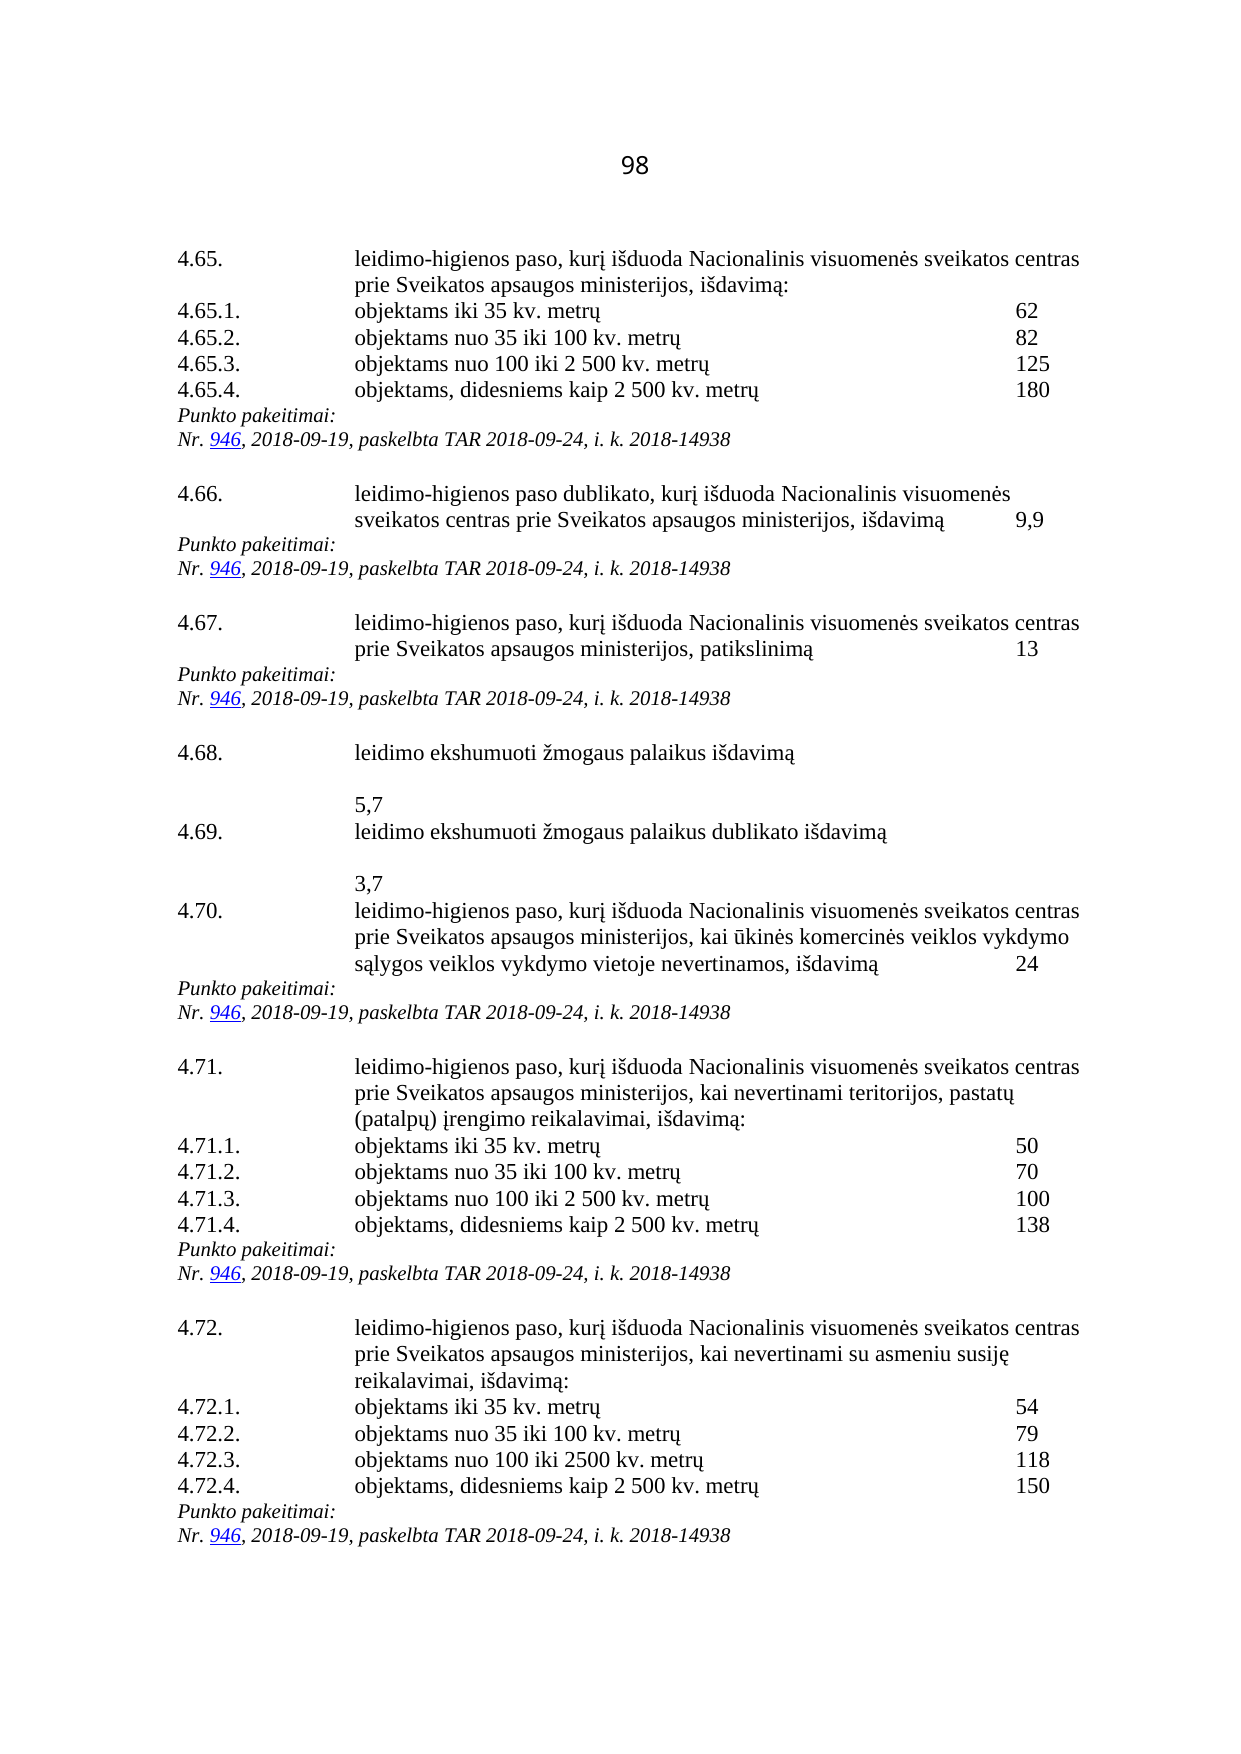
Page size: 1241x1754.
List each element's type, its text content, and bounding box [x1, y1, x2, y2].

text Punkto pakeitimai: [177, 1237, 1093, 1261]
text 4.70. leidimo-higienos paso, kurį išduoda Nacionalinis visuomenės sveikatos centras prie Sveikatos apsaugos ministerijos, kai ūkinės komercinės veiklos vykdymo sąlygos veiklos vykdymo vietoje nevertinamos, išdavimą 24 [177, 897, 1093, 976]
text 4.68. leidimo ekshumuoti žmogaus palaikus išdavimą 5,7 [177, 739, 945, 818]
text 4.69. leidimo ekshumuoti žmogaus palaikus dublikato išdavimą 3,7 [177, 818, 945, 897]
text 4.71. leidimo-higienos paso, kurį išduoda Nacionalinis visuomenės sveikatos centras prie Sveikatos apsaugos ministerijos, kai nevertinami teritorijos, pastatų (patalpų) įrengimo reikalavimai, išdavimą: [177, 1053, 1093, 1132]
text 4.71.3. objektams nuo 100 iki 2 500 kv. metrų 100 [177, 1184, 1093, 1211]
text 4.72. leidimo-higienos paso, kurį išduoda Nacionalinis visuomenės sveikatos centras prie Sveikatos apsaugos ministerijos, kai nevertinami su asmeniu susiję reikalavimai, išdavimą: [177, 1314, 1093, 1393]
text Punkto pakeitimai: [177, 532, 1093, 556]
text Punkto pakeitimai: [177, 403, 1093, 427]
text Nr. 946, 2018-09-19, paskelbta TAR 2018-09-24, i. k. 2018-14938 [177, 556, 1093, 580]
text Nr. 946, 2018-09-19, paskelbta TAR 2018-09-24, i. k. 2018-14938 [177, 1523, 1093, 1547]
text Punkto pakeitimai: [177, 1499, 1093, 1523]
text 4.65.2. objektams nuo 35 iki 100 kv. metrų 82 [177, 324, 1093, 350]
text 4.72.1. objektams iki 35 kv. metrų 54 [177, 1393, 1093, 1419]
text 4.72.2. objektams nuo 35 iki 100 kv. metrų 79 [177, 1419, 1093, 1446]
text 4.65.4. objektams, didesniems kaip 2 500 kv. metrų 180 [177, 376, 1093, 403]
text 4.71.2. objektams nuo 35 iki 100 kv. metrų 70 [177, 1158, 1093, 1184]
text Nr. 946, 2018-09-19, paskelbta TAR 2018-09-24, i. k. 2018-14938 [177, 427, 1093, 451]
text 4.72.4. objektams, didesniems kaip 2 500 kv. metrų 150 [177, 1472, 1093, 1499]
text 4.65.1. objektams iki 35 kv. metrų 62 [177, 297, 1093, 324]
text 4.71.4. objektams, didesniems kaip 2 500 kv. metrų 138 [177, 1211, 1093, 1237]
text 4.65. leidimo-higienos paso, kurį išduoda Nacionalinis visuomenės sveikatos centras prie Sveikatos apsaugos ministerijos, išdavimą: [177, 244, 1093, 297]
text 4.66. leidimo-higienos paso dublikato, kurį išduoda Nacionalinis visuomenės sveikatos centras prie Sveikatos apsaugos ministerijos, išdavimą 9,9 [177, 479, 1093, 532]
text 4.65.3. objektams nuo 100 iki 2 500 kv. metrų 125 [177, 350, 1093, 376]
text Nr. 946, 2018-09-19, paskelbta TAR 2018-09-24, i. k. 2018-14938 [177, 1000, 1093, 1024]
text 4.72.3. objektams nuo 100 iki 2500 kv. metrų 118 [177, 1446, 1093, 1472]
text Nr. 946, 2018-09-19, paskelbta TAR 2018-09-24, i. k. 2018-14938 [177, 686, 1093, 710]
text 4.71.1. objektams iki 35 kv. metrų 50 [177, 1132, 1093, 1158]
text Nr. 946, 2018-09-19, paskelbta TAR 2018-09-24, i. k. 2018-14938 [177, 1261, 1093, 1285]
text 4.67. leidimo-higienos paso, kurį išduoda Nacionalinis visuomenės sveikatos centras prie Sveikatos apsaugos ministerijos, patikslinimą 13 [177, 609, 1093, 662]
text Punkto pakeitimai: [177, 662, 1093, 686]
text Punkto pakeitimai: [177, 976, 1093, 1000]
